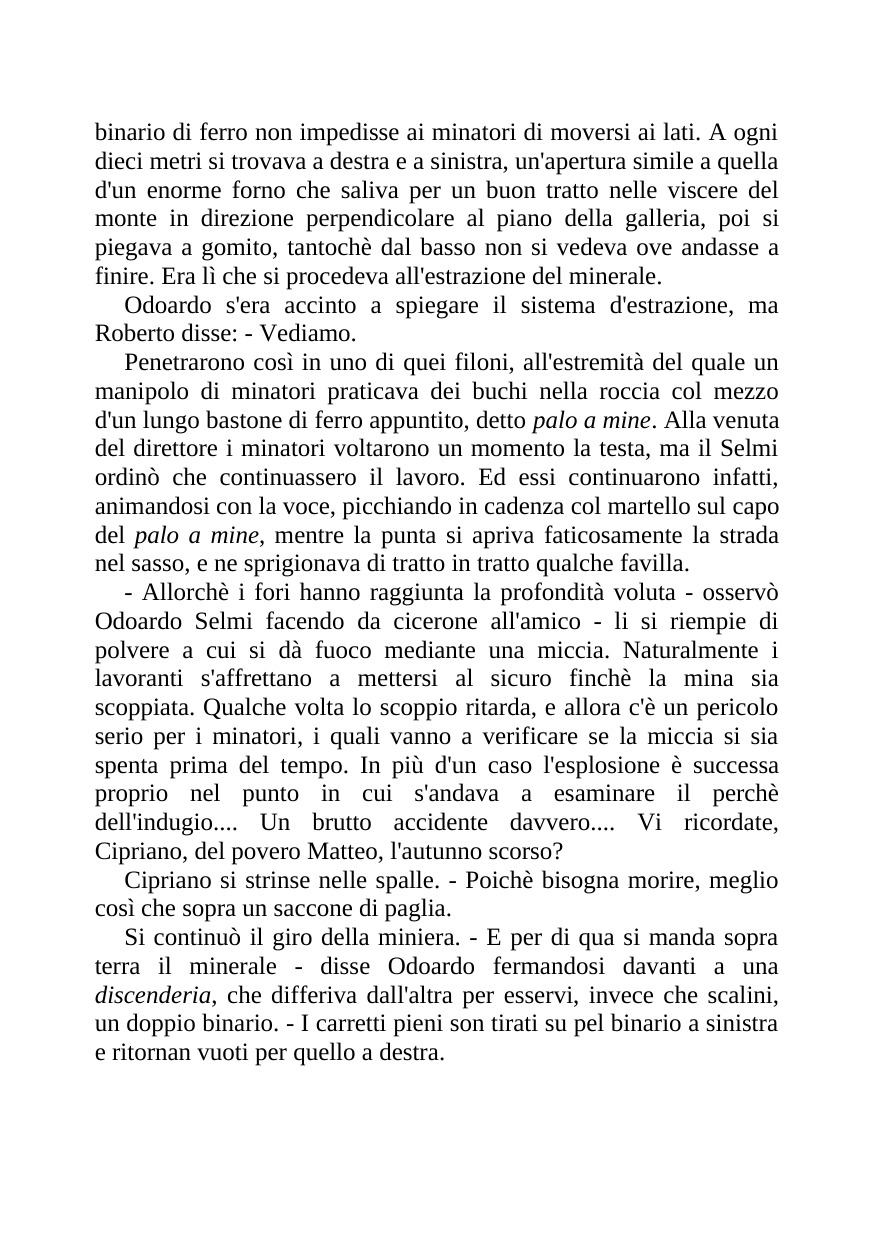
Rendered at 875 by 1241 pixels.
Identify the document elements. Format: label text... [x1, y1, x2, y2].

text binario di ferro non impedisse ai minatori di moversi ai lati. A ogni dieci metri si trovava a destra e a sinistra, un'apertura simile a quella d'un enorme forno che saliva per un buon tratto nelle viscere del monte in direzione perpendicolare al piano della galleria, poi si piegava a gomito, tantochè dal basso non si vedeva ove andasse a finire. Era lì che si procedeva all'estrazione del minerale. [94, 117, 779, 290]
text Cipriano si strinse nelle spalle. - Poichè bisogna morire, meglio così che sopra un saccone di paglia. [94, 865, 779, 922]
text - Allorchè i fori hanno raggiunta la profondità voluta - osservò Odoardo Selmi facendo da cicerone all'amico - li si riempie di polvere a cui si dà fuoco mediante una miccia. Naturalmente i lavoranti s'affrettano a mettersi al sicuro finchè la mina sia scoppiata. Qualche volta lo scoppio ritarda, e allora c'è un pericolo serio per i minatori, i quali vanno a verificare se la miccia si sia spenta prima del tempo. In più d'un caso l'esplosione è successa proprio nel punto in cui s'andava a esaminare il perchè dell'indugio.... Un brutto accidente davvero.... Vi ricordate, Cipriano, del povero Matteo, l'autunno scorso? [94, 577, 779, 865]
text Penetrarono così in uno di quei filoni, all'estremità del quale un manipolo di minatori praticava dei buchi nella roccia col mezzo d'un lungo bastone di ferro appuntito, detto palo a mine. Alla venuta del direttore i minatori voltarono un momento la testa, ma il Selmi ordinò che continuassero il lavoro. Ed essi continuarono infatti, animandosi con la voce, picchiando in cadenza col martello sul capo del palo a mine, mentre la punta si apriva faticosamente la strada nel sasso, e ne sprigionava di tratto in tratto qualche favilla. [94, 347, 779, 577]
text Odoardo s'era accinto a spiegare il sistema d'estrazione, ma Roberto disse: - Vediamo. [94, 290, 779, 347]
text Si continuò il giro della miniera. - E per di qua si manda sopra terra il minerale - disse Odoardo fermandosi davanti a una discenderia, che differiva dall'altra per esservi, invece che scalini, un doppio binario. - I carretti pieni son tirati su pel binario a sinistra e ritornan vuoti per quello a destra. [94, 922, 779, 1066]
